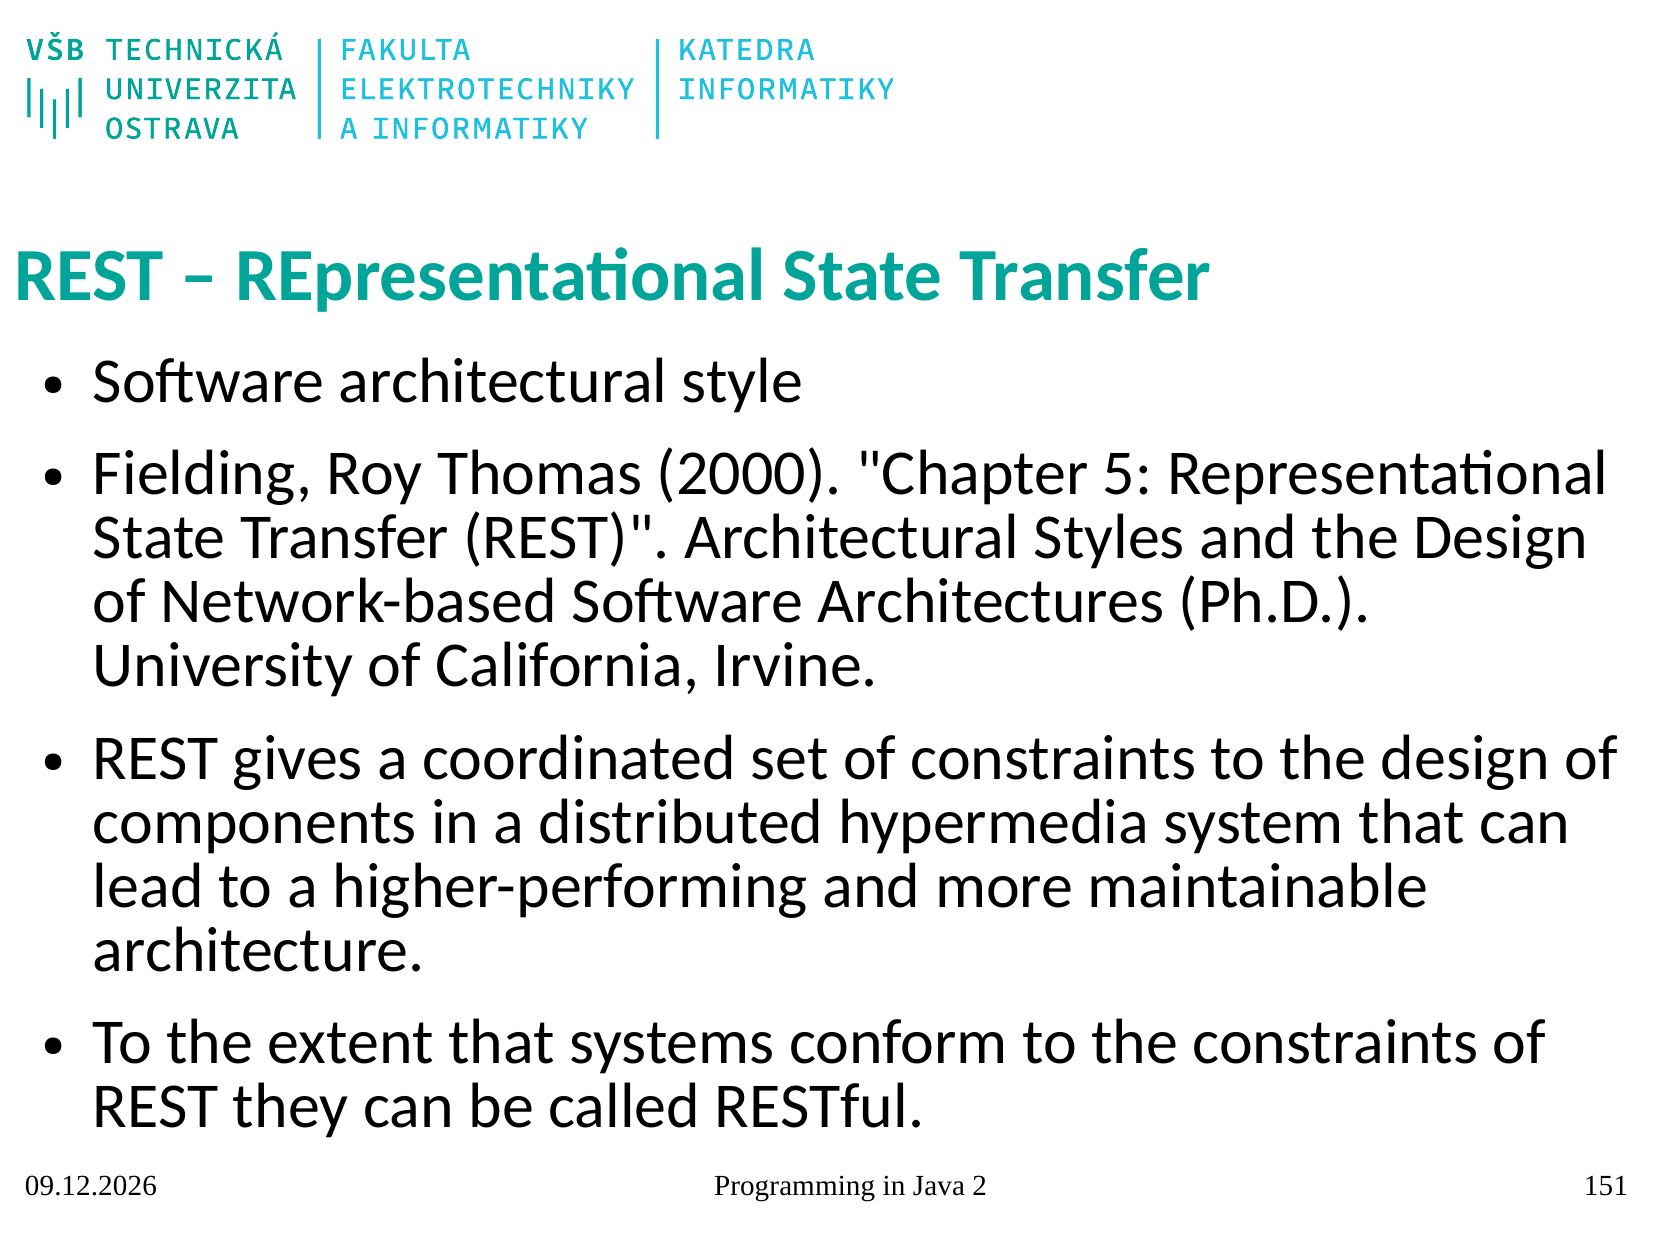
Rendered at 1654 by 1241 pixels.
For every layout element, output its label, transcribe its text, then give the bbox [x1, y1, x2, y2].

picture [26, 31, 894, 139]
list Software architectural style Fielding, Roy Thomas (2000). "Chapter 5: Representational State Transfer (REST)". Architectural Styles and the Design of Network-based Software Architectures (Ph.D.). University of California, Irvine. REST gives a coordinated set of constraints to the design of components in a distributed hypermedia system that can lead to a higher-performing and more maintainable architecture. To the extent that systems conform to the constraints of REST they can be called RESTful. [24, 354, 1629, 1146]
title REST – REpresentational State Transfer [14, 165, 1619, 319]
